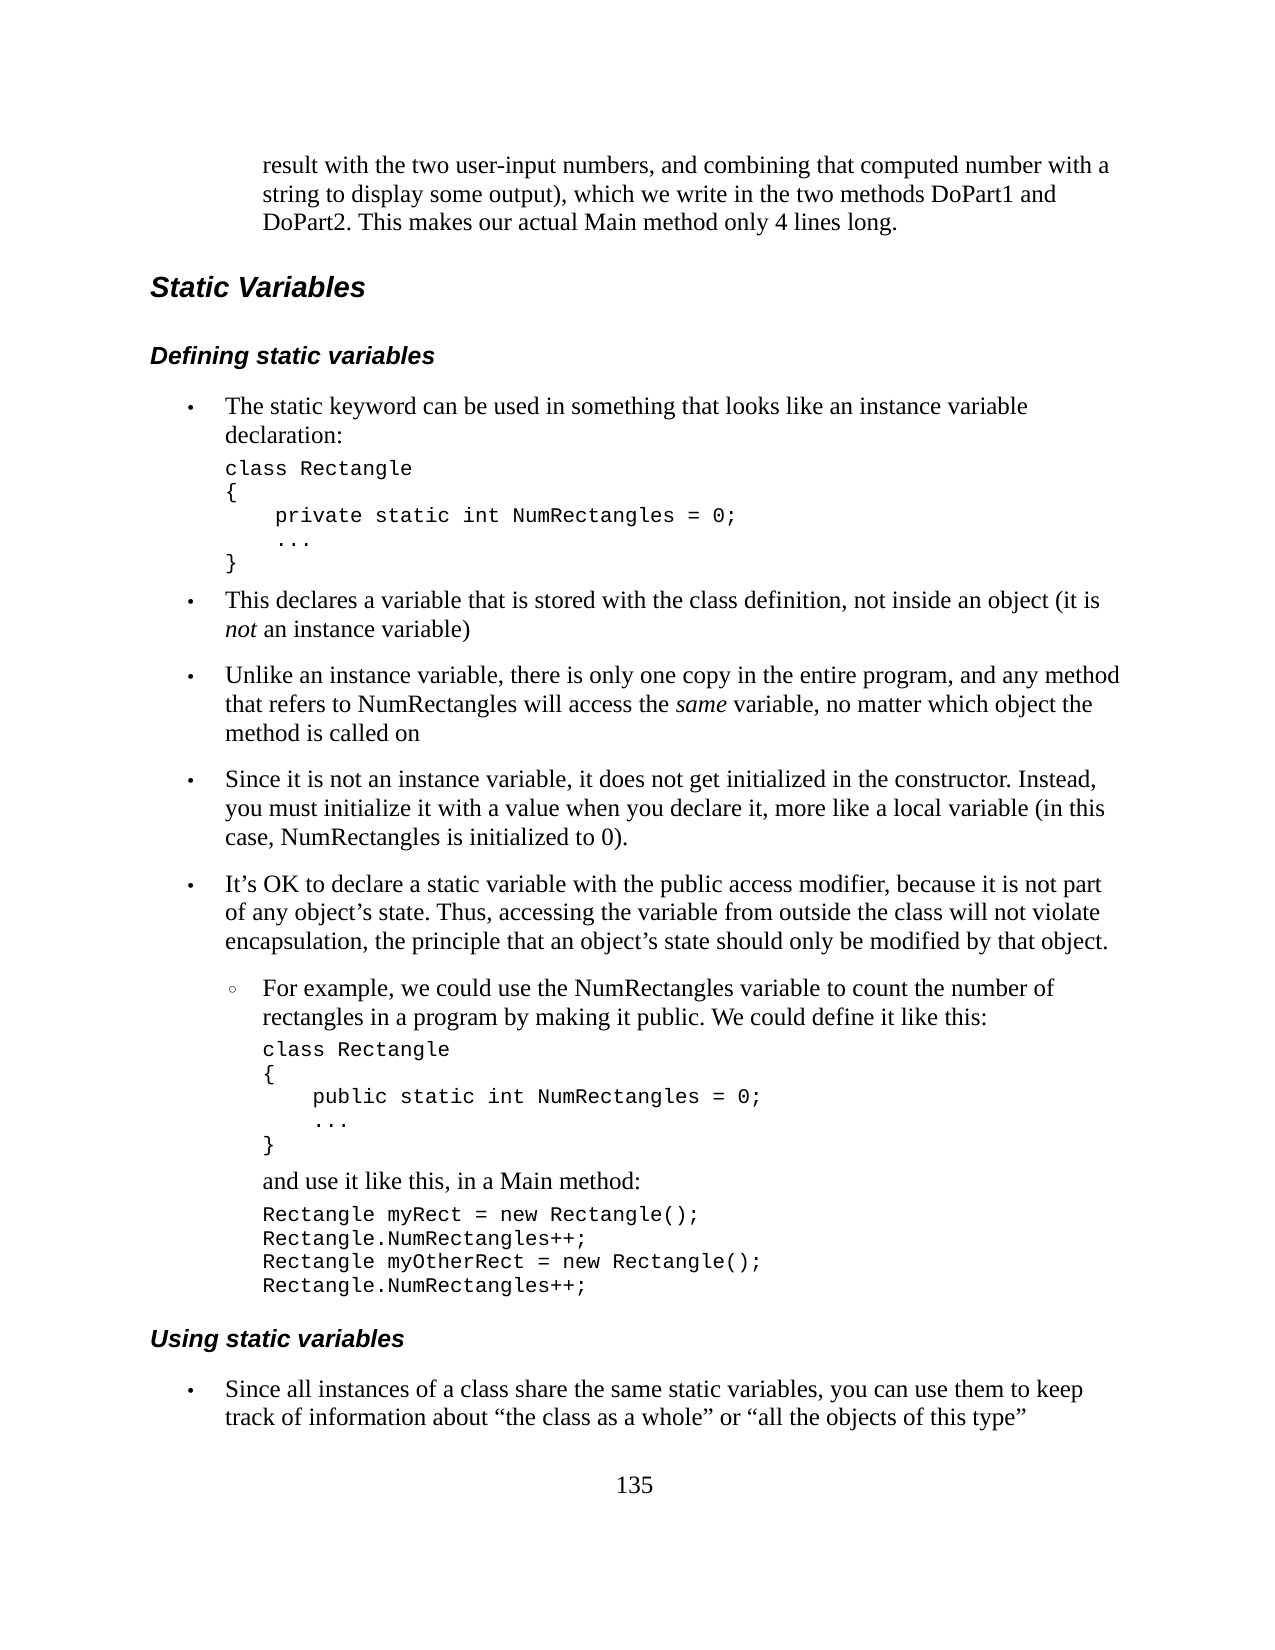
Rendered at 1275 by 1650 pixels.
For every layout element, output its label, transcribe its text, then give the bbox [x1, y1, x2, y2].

list Rectangle.NumRectangles++; [225, 1228, 1125, 1251]
list } [225, 1134, 1125, 1157]
list Unlike an instance variable, there is only one copy in the entire program, and any method that refers to NumRectangles will access the same variable, no matter which object the method is called on [187, 660, 1125, 747]
list { [225, 1063, 1125, 1087]
list and use it like this, in a Main method: [225, 1166, 1125, 1195]
list class Rectangle [225, 1039, 1125, 1063]
list } [187, 552, 1125, 576]
list class Rectangle [187, 458, 1125, 481]
subtitle Using static variables [150, 1324, 1125, 1352]
list Rectangle myOtherRect = new Rectangle(); [225, 1251, 1125, 1275]
list public static int NumRectangles = 0; [225, 1087, 1125, 1110]
list For example, we could use the NumRectangles variable to count the number of rectangles in a program by making it public. We could define it like this: [225, 973, 1125, 1030]
list Rectangle myRect = new Rectangle(); [225, 1204, 1125, 1228]
list It’s OK to declare a static variable with the public access modifier, because it is not part of any object’s state. Thus, accessing the variable from outside the class will not violate encapsulation, the principle that an object’s state should only be modified by that object. [187, 869, 1125, 955]
list The static keyword can be used in something that looks like an instance variable declaration: [187, 391, 1125, 449]
subtitle Defining static variables [150, 341, 1125, 370]
list This declares a variable that is stored with the class definition, not inside an object (it is not an instance variable) [187, 585, 1125, 642]
subtitle Static Variables [150, 270, 1125, 304]
list private static int NumRectangles = 0; [187, 505, 1125, 529]
list Since all instances of a class share the same static variables, you can use them to keep track of information about “the class as a whole” or “all the objects of this type” [187, 1374, 1125, 1431]
list result with the two user-input numbers, and combining that computed number with a string to display some output), which we write in the two methods DoPart1 and DoPart2. This makes our actual Main method only 4 lines long. [225, 150, 1125, 236]
list ... [187, 529, 1125, 552]
list Since it is not an instance variable, it does not get initialized in the constructor. Instead, you must initialize it with a value when you declare it, more like a local variable (in this case, NumRectangles is initialized to 0). [187, 764, 1125, 851]
list { [187, 481, 1125, 505]
list Rectangle.NumRectangles++; [225, 1275, 1125, 1299]
list ... [225, 1110, 1125, 1134]
